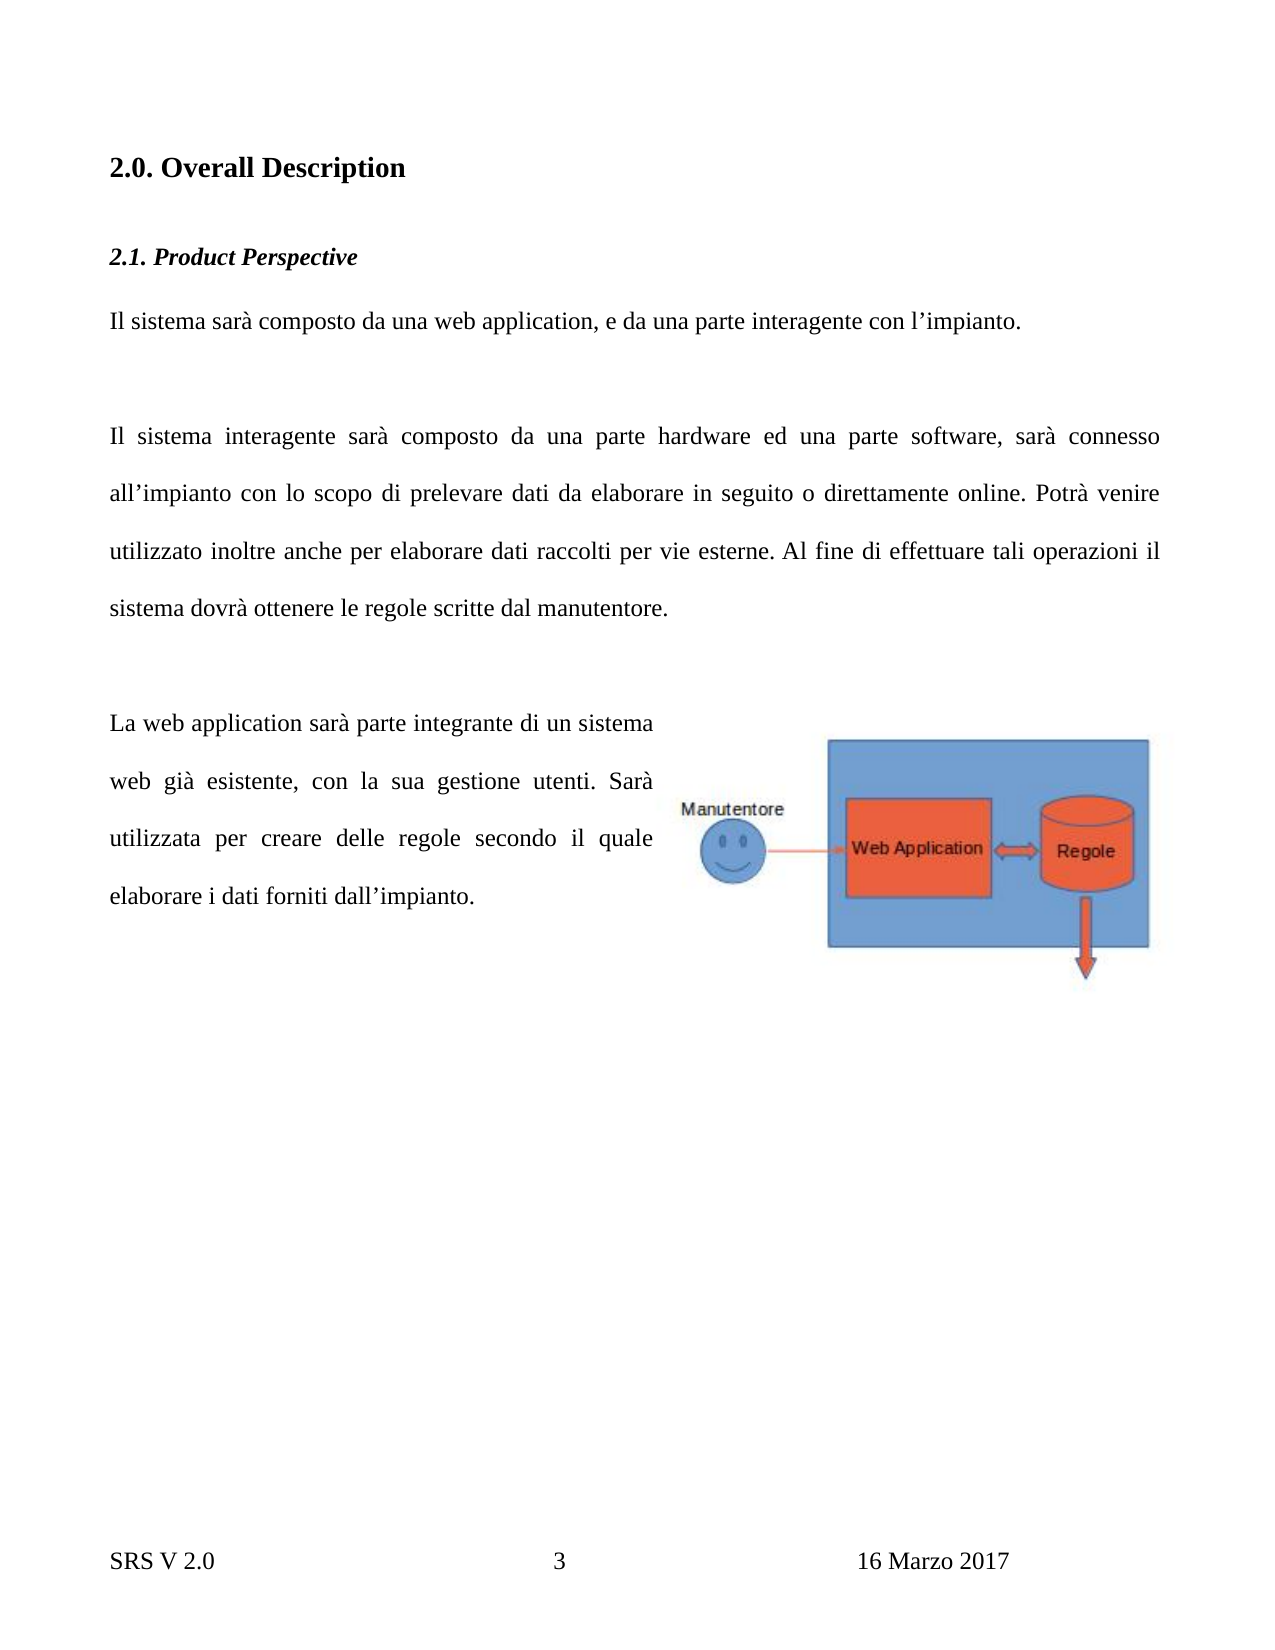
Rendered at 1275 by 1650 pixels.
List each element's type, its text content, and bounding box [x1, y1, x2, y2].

text La web application sarà parte integrante di un sistema web già esistente, con la sua gestione utenti. Sarà utilizzata per creare delle regole secondo il quale elaborare i dati forniti dall’impianto. [109, 708, 653, 909]
subtitle 2.1. Product Perspective [109, 242, 1162, 271]
text Il sistema sarà composto da una web application, e da una parte interagente con l’impianto. [109, 306, 1162, 334]
picture [653, 656, 1241, 1057]
subtitle 2.0. Overall Description [109, 150, 1162, 183]
text Il sistema interagente sarà composto da una parte hardware ed una parte software, sarà connesso all’impianto con lo scopo di prelevare dati da elaborare in seguito o direttamente online. Potrà venire utilizzato inoltre anche per elaborare dati raccolti per vie esterne. Al fine di effettuare tali operazioni il sistema dovrà ottenere le regole scritte dal manutentore. [109, 421, 1162, 622]
